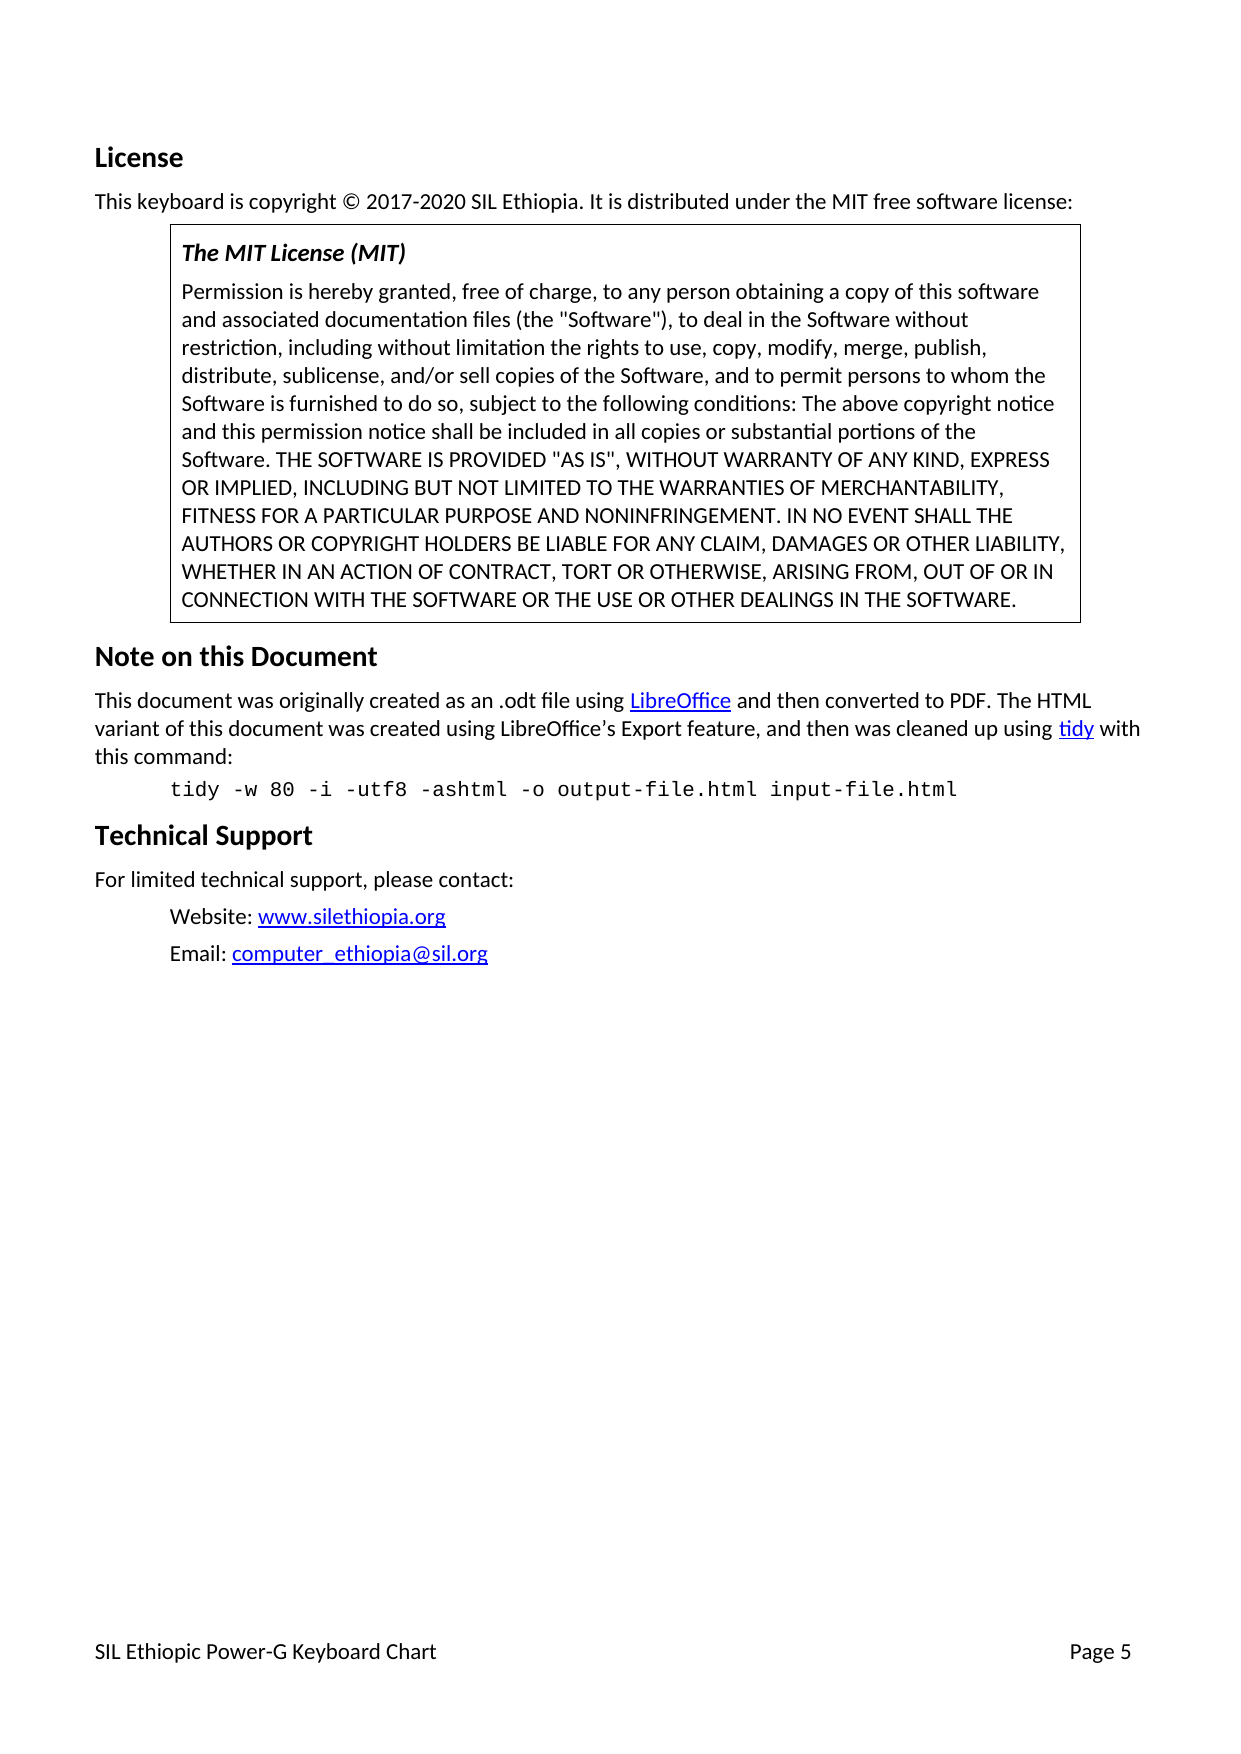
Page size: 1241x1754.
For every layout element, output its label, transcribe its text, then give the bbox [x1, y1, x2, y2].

text For limited technical support, please contact: [94, 865, 1146, 893]
text This document was originally created as an .odt file using LibreOffice and then converted to PDF. The HTML variant of this document was created using LibreOffice’s Export feature, and then was cleaned up using tidy with this command: [94, 686, 1146, 770]
text Website: www.silethiopia.org [94, 902, 1146, 930]
text Email: computer_ethiopia@sil.org [94, 939, 1146, 967]
subtitle License [94, 139, 1146, 175]
subtitle Note on this Document [94, 638, 1146, 673]
text This keyboard is copyright © 2017-2020 SIL Ethiopia. It is distributed under the MIT free software license: [94, 187, 1146, 215]
text tidy -w 80 -i -utf8 -ashtml -o output-file.html input-file.html [94, 779, 1146, 802]
subtitle Technical Support [94, 817, 1146, 853]
table_header The MIT License (MIT) Permission is hereby granted, free of charge, to any person obtaining a copy of this software and associated documentation files (the "Software"), to deal in the Software without restriction, including without limitation the rights to use, copy, modify, merge, publish, distribute, sublicense, and/or sell copies of the Software, and to permit persons to whom the Software is furnished to do so, subject to the following conditions: The above copyright notice and this permission notice shall be included in all copies or substantial portions of the Software. THE SOFTWARE IS PROVIDED "AS IS", WITHOUT WARRANTY OF ANY KIND, EXPRESS OR IMPLIED, INCLUDING BUT NOT LIMITED TO THE WARRANTIES OF MERCHANTABILITY, FITNESS FOR A PARTICULAR PURPOSE AND NONINFRINGEMENT. IN NO EVENT SHALL THE AUTHORS OR COPYRIGHT HOLDERS BE LIABLE FOR ANY CLAIM, DAMAGES OR OTHER LIABILITY, WHETHER IN AN ACTION OF CONTRACT, TORT OR OTHERWISE, ARISING FROM, OUT OF OR IN CONNECTION WITH THE SOFTWARE OR THE USE OR OTHER DEALINGS IN THE SOFTWARE. [171, 225, 1080, 622]
